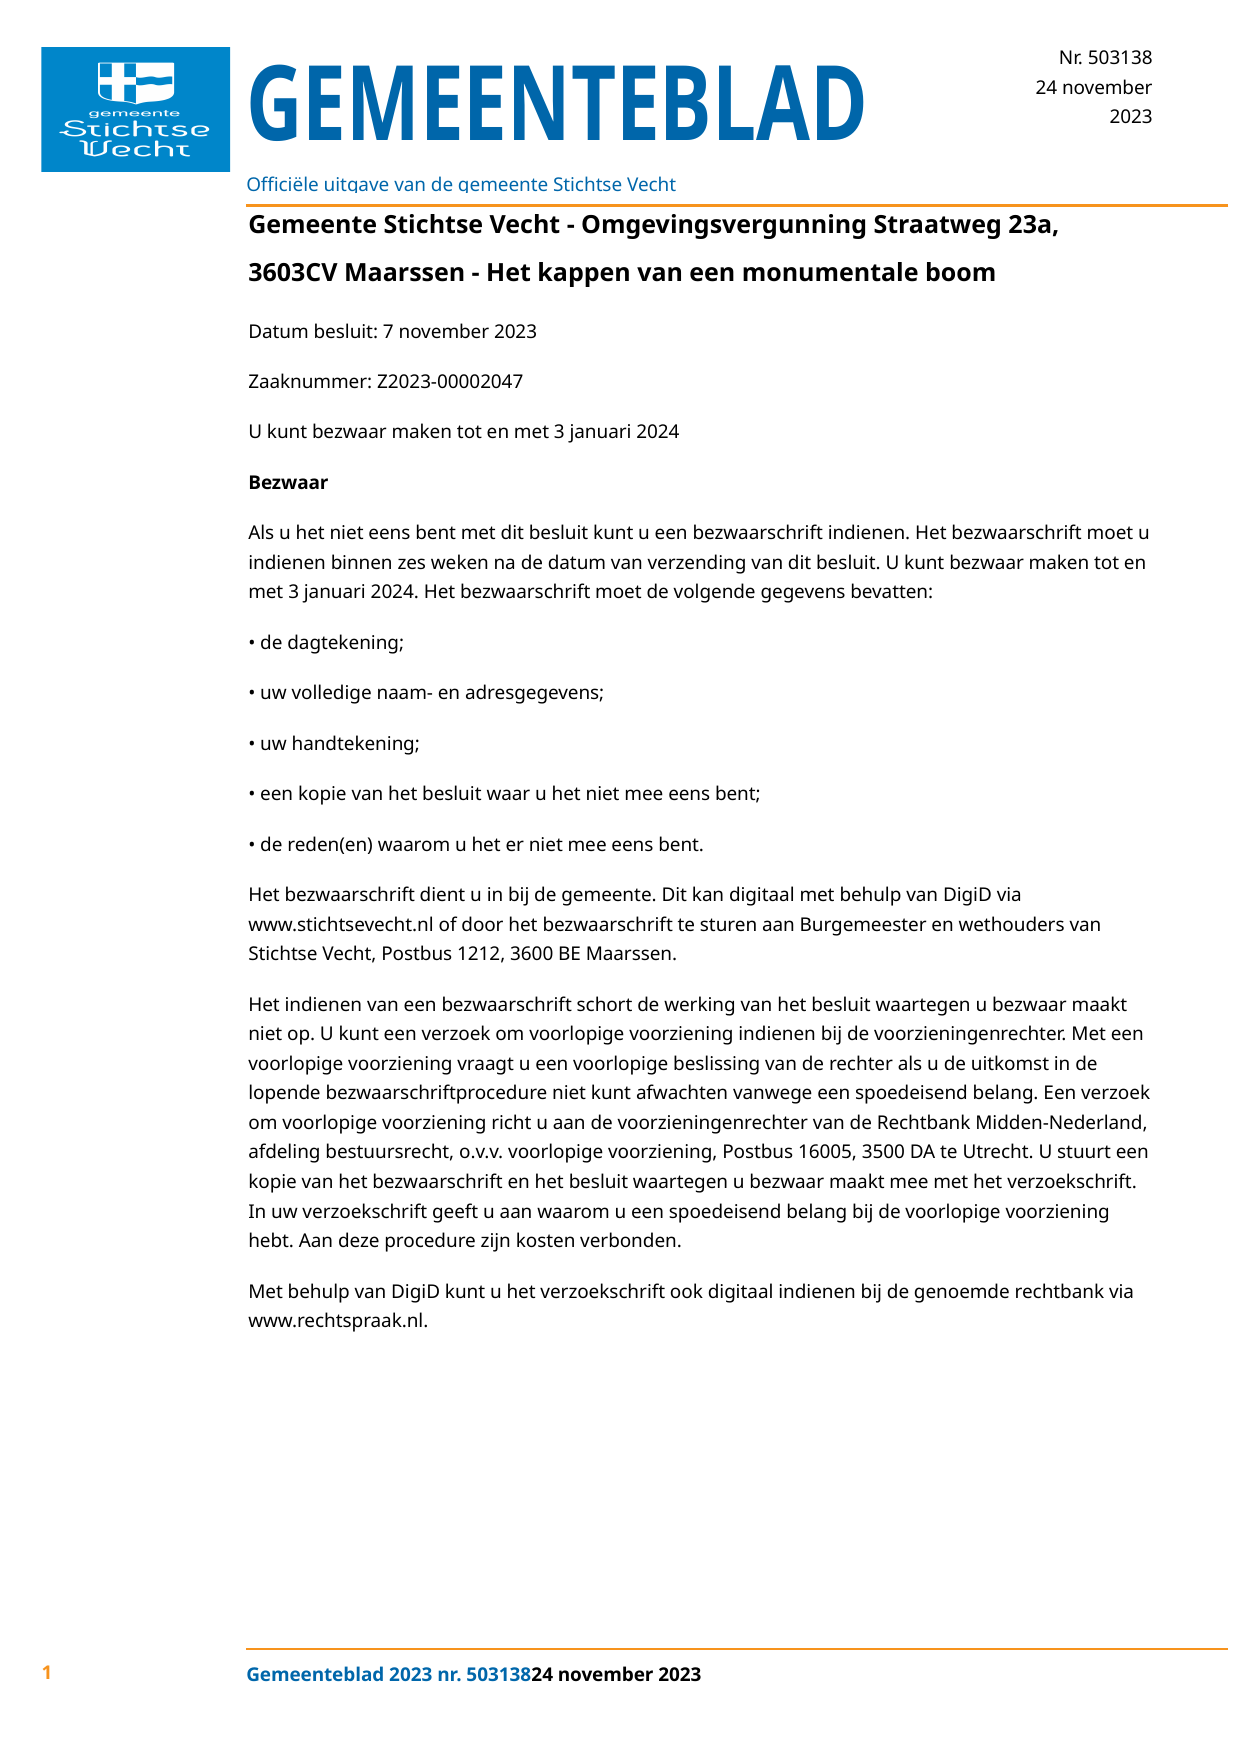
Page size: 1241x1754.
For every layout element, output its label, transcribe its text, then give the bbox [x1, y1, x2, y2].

text U kunt bezwaar maken tot en met 3 januari 2024 [248, 419, 1152, 444]
text • uw volledige naam- en adresgegevens; [248, 679, 1152, 705]
text Bezwaar [248, 469, 1152, 495]
text • uw handtekening; [248, 730, 1152, 756]
picture [99, 63, 135, 101]
text • de reden(en) waarom u het er niet mee eens bent. [248, 831, 1152, 857]
text Zaaknummer: Z2023-00002047 [248, 368, 1152, 394]
text Het indienen van een bezwaarschrift schort de werking van het besluit waartegen u bezwaar maakt niet op. U kunt een verzoek om voorlopige voorziening indienen bij de voorzieningenrechter. Met een voorlopige voorziening vraagt u een voorlopige beslissing van de rechter als u de uitkomst in de lopende bezwaarschriftprocedure niet kunt afwachten vanwege een spoedeisend belang. Een verzoek om voorlopige voorziening richt u aan de voorzieningenrechter van de Rechtbank Midden-Nederland, afdeling bestuursrecht, o.v.v. voorlopige voorziening, Postbus 16005, 3500 DA te Utrecht. U stuurt een kopie van het bezwaarschrift en het besluit waartegen u bezwaar maakt mee met het verzoekschrift. In uw verzoekschrift geeft u aan waarom u een spoedeisend belang bij de voorlopige voorziening hebt. Aan deze procedure zijn kosten verbonden. [248, 991, 1152, 1253]
text Als u het niet eens bent met dit besluit kunt u een bezwaarschrift indienen. Het bezwaarschrift moet u indienen binnen zes weken na de datum van verzending van dit besluit. U kunt bezwaar maken tot en met 3 januari 2024. Het bezwaarschrift moet de volgende gegevens bevatten: [248, 519, 1152, 604]
text • een kopie van het besluit waar u het niet mee eens bent; [248, 780, 1152, 806]
text • de dagtekening; [248, 629, 1152, 655]
text Datum besluit: 7 november 2023 [248, 318, 1152, 344]
picture [137, 63, 174, 103]
text Met behulp van DigiD kunt u het verzoekschrift ook digitaal indienen bij de genoemde rechtbank via www.rechtspraak.nl. [248, 1278, 1152, 1333]
text Het bezwaarschrift dient u in bij de gemeente. Dit kan digitaal met behulp van DigiD via www.stichtsevecht.nl of door het bezwaarschrift te sturen aan Burgemeester en wethouders van Stichtse Vecht, Postbus 1212, 3600 BE Maarssen. [248, 881, 1152, 966]
text Gemeente Stichtse Vecht - Omgevingsvergunning Straatweg 23a, 3603CV Maarssen - Het kappen van een monumentale boom [248, 207, 1152, 288]
